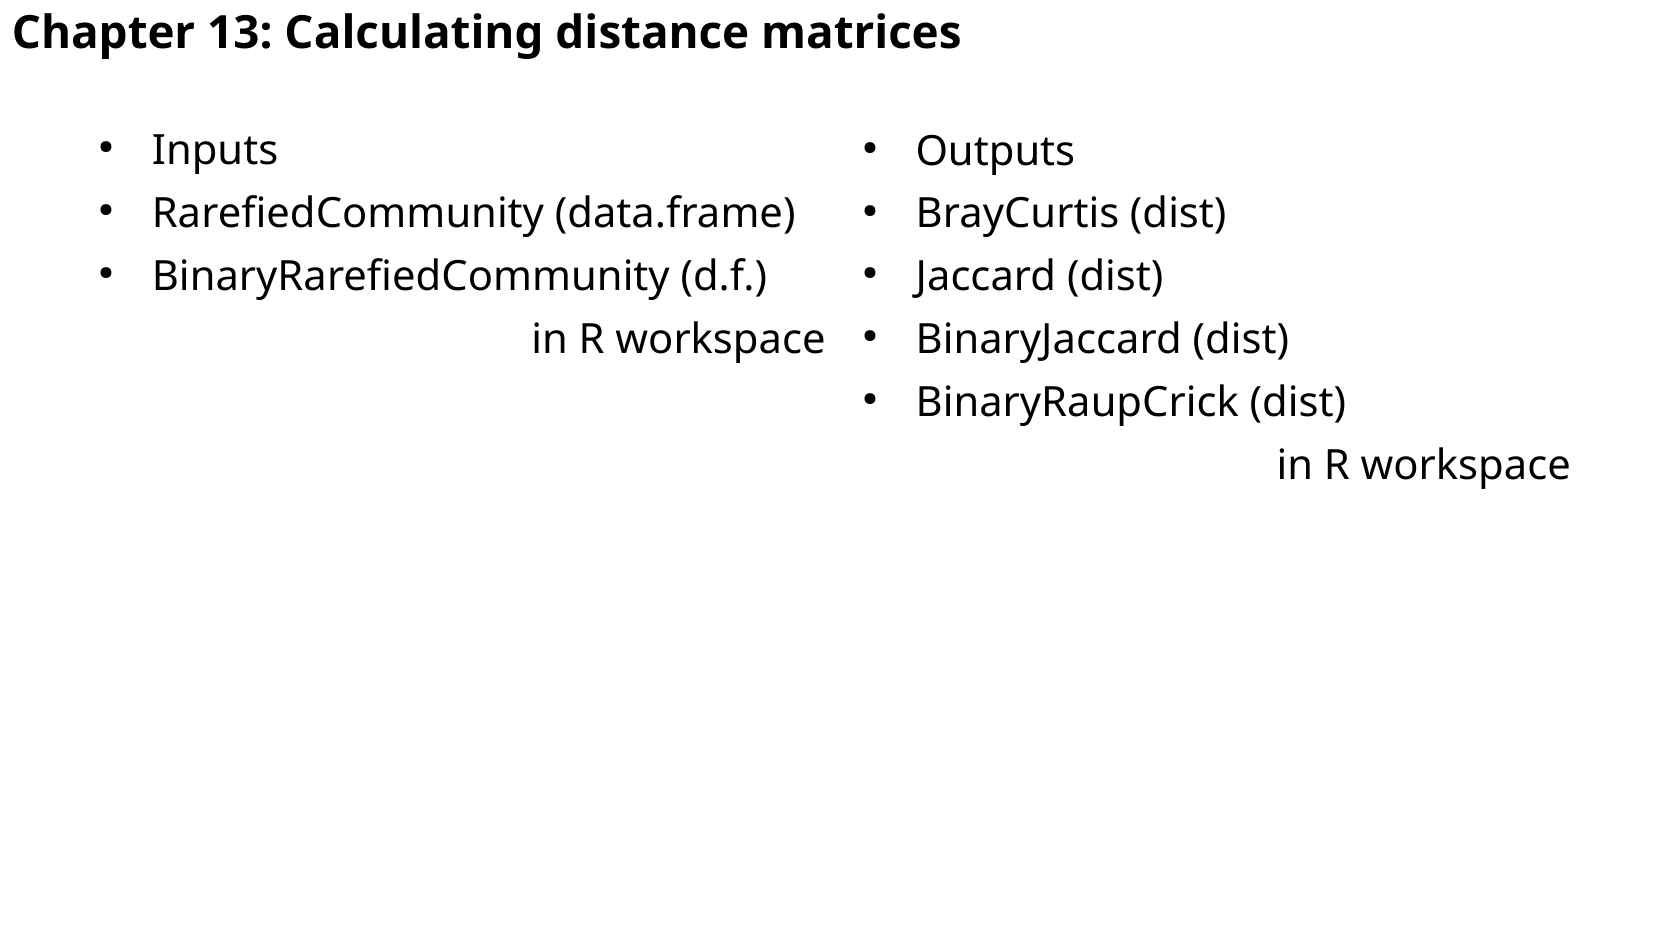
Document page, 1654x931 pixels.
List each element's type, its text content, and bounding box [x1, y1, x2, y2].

list Outputs BrayCurtis (dist) Jaccard (dist) BinaryJaccard (dist) BinaryRaupCrick (dist) in R workspace [844, 120, 1571, 759]
title Chapter 13: Calculating distance matrices [11, 0, 1642, 130]
list Inputs RarefiedCommunity (data.frame) BinaryRarefiedCommunity (d.f.) in R workspace [81, 119, 826, 809]
